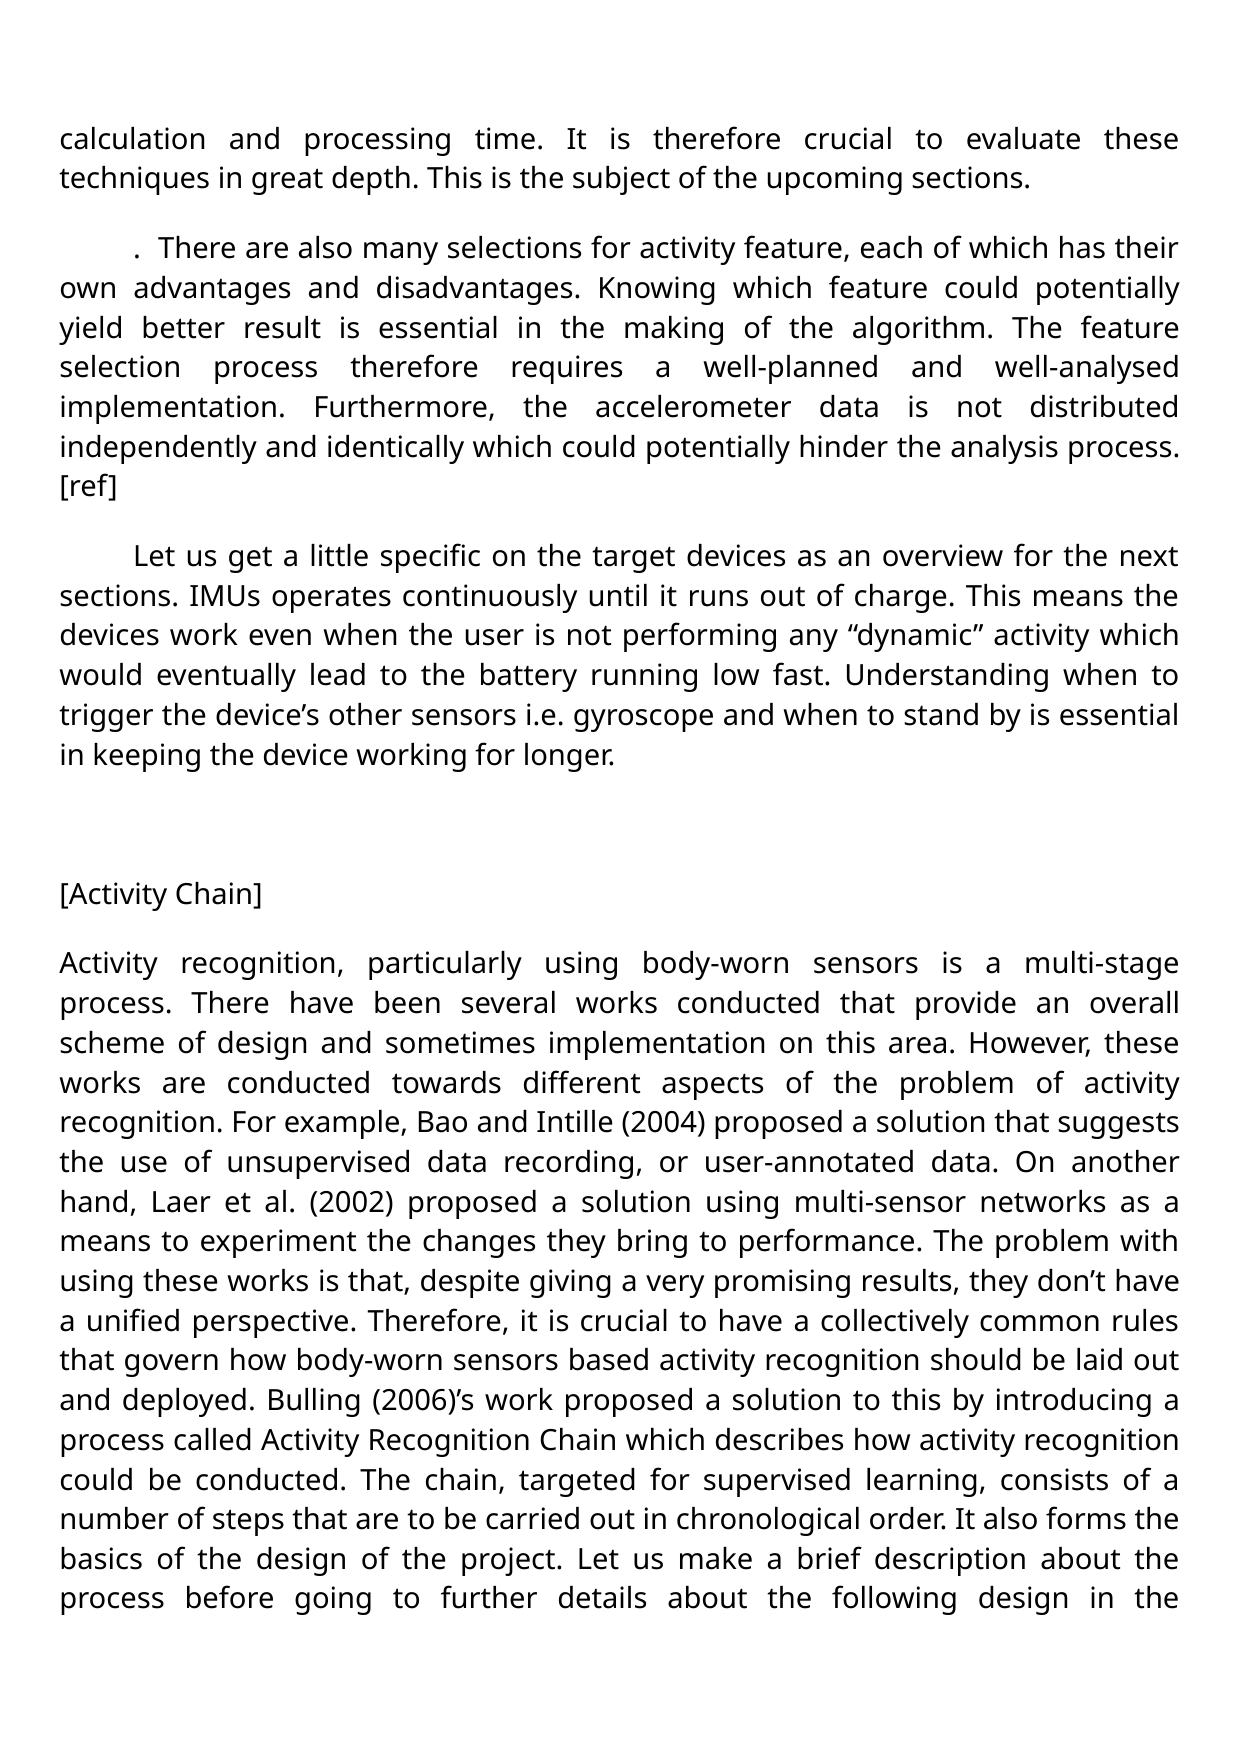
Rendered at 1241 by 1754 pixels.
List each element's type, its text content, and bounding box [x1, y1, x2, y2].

text [Activity Chain] [59, 873, 1181, 913]
text calculation and processing time. It is therefore crucial to evaluate these techniques in great depth. This is the subject of the upcoming sections. [59, 118, 1181, 197]
text . There are also many selections for activity feature, each of which has their own advantages and disadvantages. Knowing which feature could potentially yield better result is essential in the making of the algorithm. The feature selection process therefore requires a well-planned and well-analysed implementation. Furthermore, the accelerometer data is not distributed independently and identically which could potentially hinder the analysis process. [ref] [59, 227, 1181, 505]
text Let us get a little specific on the target devices as an overview for the next sections. IMUs operates continuously until it runs out of charge. This means the devices work even when the user is not performing any “dynamic” activity which would eventually lead to the battery running low fast. Understanding when to trigger the device’s other sensors i.e. gyroscope and when to stand by is essential in keeping the device working for longer. [59, 535, 1181, 773]
text Activity recognition, particularly using body-worn sensors is a multi-stage process. There have been several works conducted that provide an overall scheme of design and sometimes implementation on this area. However, these works are conducted towards different aspects of the problem of activity recognition. For example, Bao and Intille (2004) proposed a solution that suggests the use of unsupervised data recording, or user-annotated data. On another hand, Laer et al. (2002) proposed a solution using multi-sensor networks as a means to experiment the changes they bring to performance. The problem with using these works is that, despite giving a very promising results, they don’t have a unified perspective. Therefore, it is crucial to have a collectively common rules that govern how body-worn sensors based activity recognition should be laid out and deployed. Bulling (2006)’s work proposed a solution to this by introducing a process called Activity Recognition Chain which describes how activity recognition could be conducted. The chain, targeted for supervised learning, consists of a number of steps that are to be carried out in chronological order. It also forms the basics of the design of the project. Let us make a brief description about the process before going to further details about the following design in the [59, 943, 1181, 1617]
